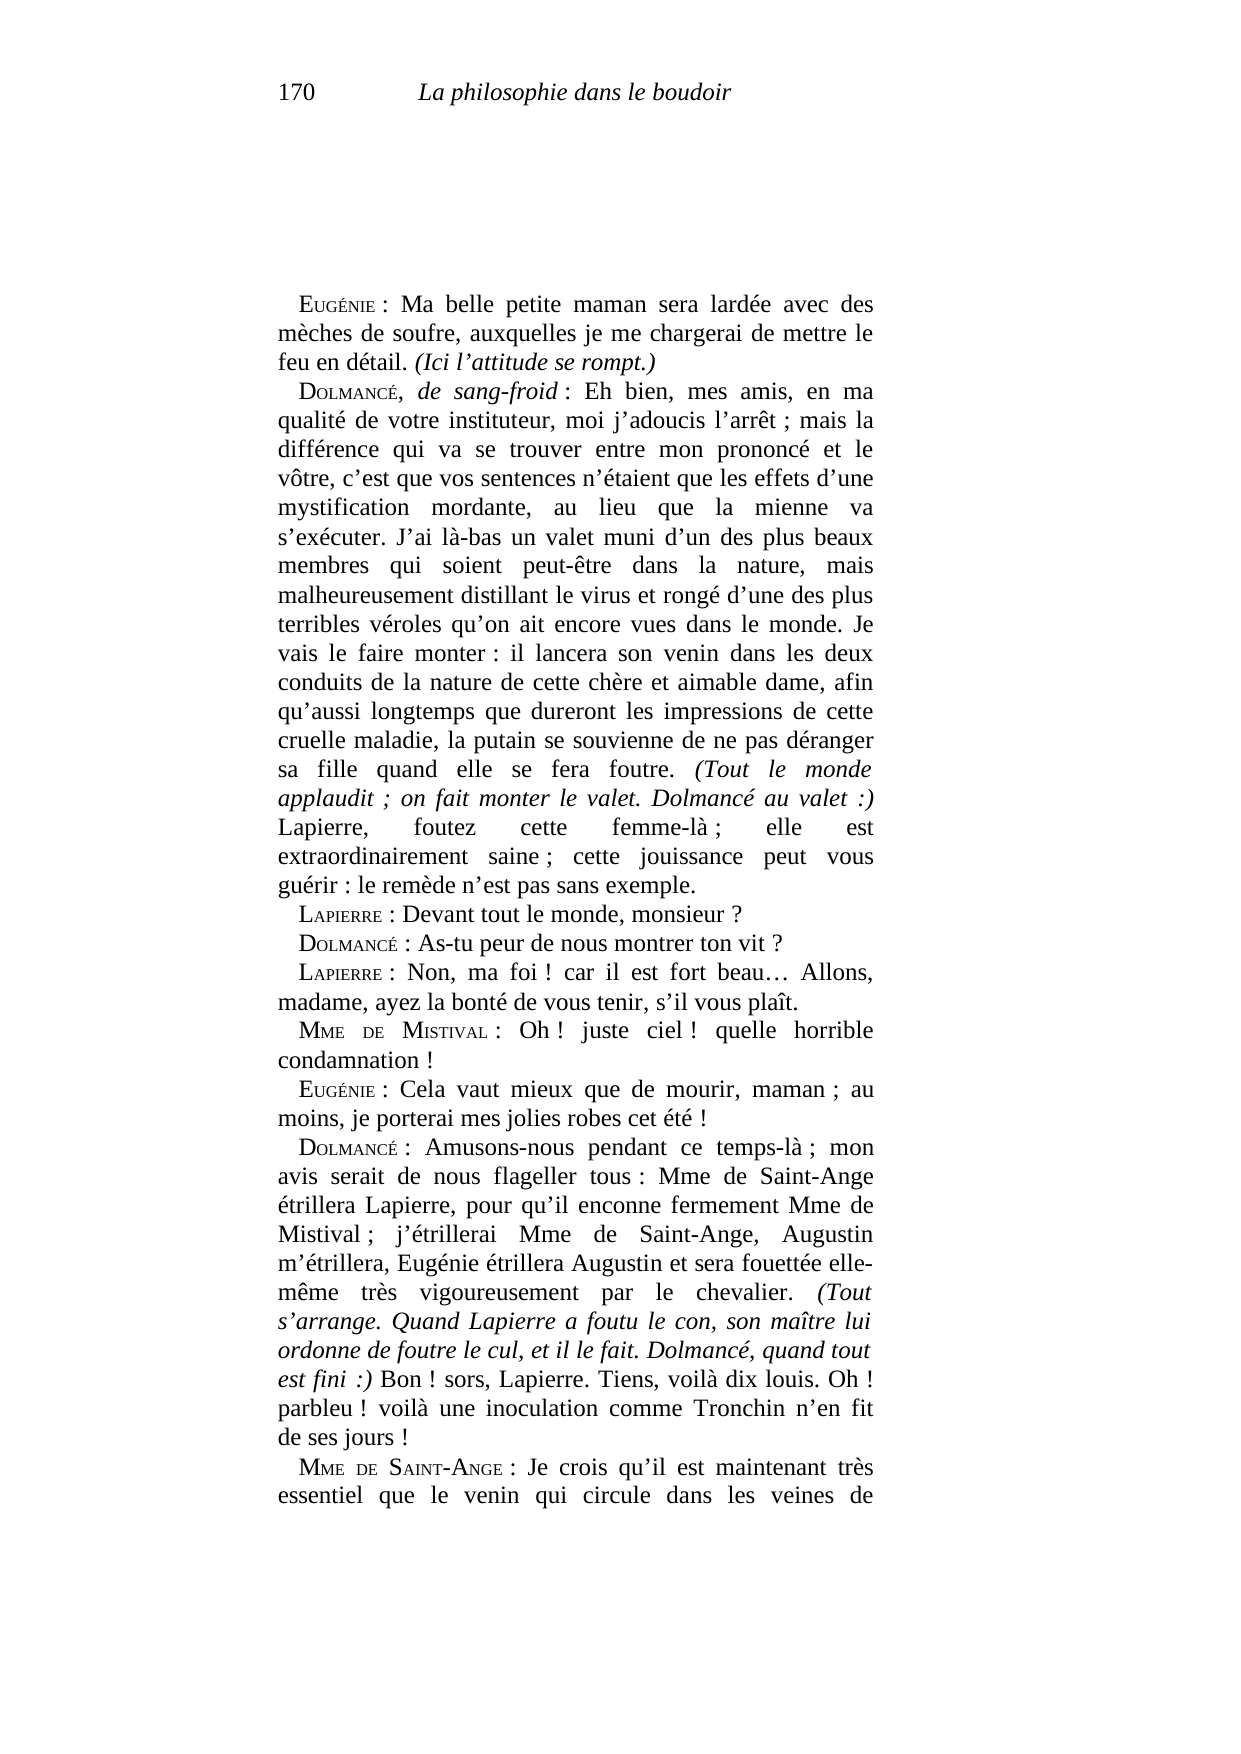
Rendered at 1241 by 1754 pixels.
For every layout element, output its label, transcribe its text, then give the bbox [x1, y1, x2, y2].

text Dolmancé : Amusons-nous pendant ce temps-là ; mon avis serait de nous flageller tous : Mme de Saint-Ange étrillera Lapierre, pour qu’il enconne fermement Mme de Mistival ; j’étrillerai Mme de Saint-Ange, Augustin m’étrillera, Eugénie étrillera Augustin et sera fouettée elle-même très vigoureusement par le chevalier. (Tout s’arrange. Quand Lapierre a foutu le con, son maître lui ordonne de foutre le cul, et il le fait. Dolmancé, quand tout est fini :) Bon ! sors, Lapierre. Tiens, voilà dix louis. Oh ! parbleu ! voilà une inoculation comme Tronchin n’en fit de ses jours ! [278, 1132, 874, 1451]
text Dolmancé : As-tu peur de nous montrer ton vit ? [278, 928, 874, 957]
text Eugénie : Cela vaut mieux que de mourir, maman ; au moins, je porterai mes jolies robes cet été ! [278, 1073, 874, 1132]
text Mme de Saint-Ange : Je crois qu’il est maintenant très essentiel que le venin qui circule dans les veines de [278, 1451, 874, 1509]
text Lapierre : Non, ma foi ! car il est fort beau… Allons, madame, ayez la bonté de vous tenir, s’il vous plaît. [278, 957, 874, 1015]
text Dolmancé, de sang-froid : Eh bien, mes amis, en ma qualité de votre instituteur, moi j’adoucis l’arrêt ; mais la différence qui va se trouver entre mon prononcé et le vôtre, c’est que vos sentences n’étaient que les effets d’une mystification mordante, au lieu que la mienne va s’exécuter. J’ai là-bas un valet muni d’un des plus beaux membres qui soient peut-être dans la nature, mais malheureusement distillant le virus et rongé d’une des plus terribles véroles qu’on ait encore vues dans le monde. Je vais le faire monter : il lancera son venin dans les deux conduits de la nature de cette chère et aimable dame, afin qu’aussi longtemps que dureront les impressions de cette cruelle maladie, la putain se souvienne de ne pas déranger sa fille quand elle se fera foutre. (Tout le monde applaudit ; on fait monter le valet. Dolmancé au valet :) Lapierre, foutez cette femme-là ; elle est extraordinairement saine ; cette jouissance peut vous guérir : le remède n’est pas sans exemple. [278, 376, 874, 899]
text Eugénie : Ma belle petite maman sera lardée avec des mèches de soufre, auxquelles je me chargerai de mettre le feu en détail. (Ici l’attitude se rompt.) [278, 289, 874, 376]
text Lapierre : Devant tout le monde, monsieur ? [278, 899, 874, 928]
text Mme de Mistival : Oh ! juste ciel ! quelle horrible condamnation ! [278, 1015, 874, 1073]
